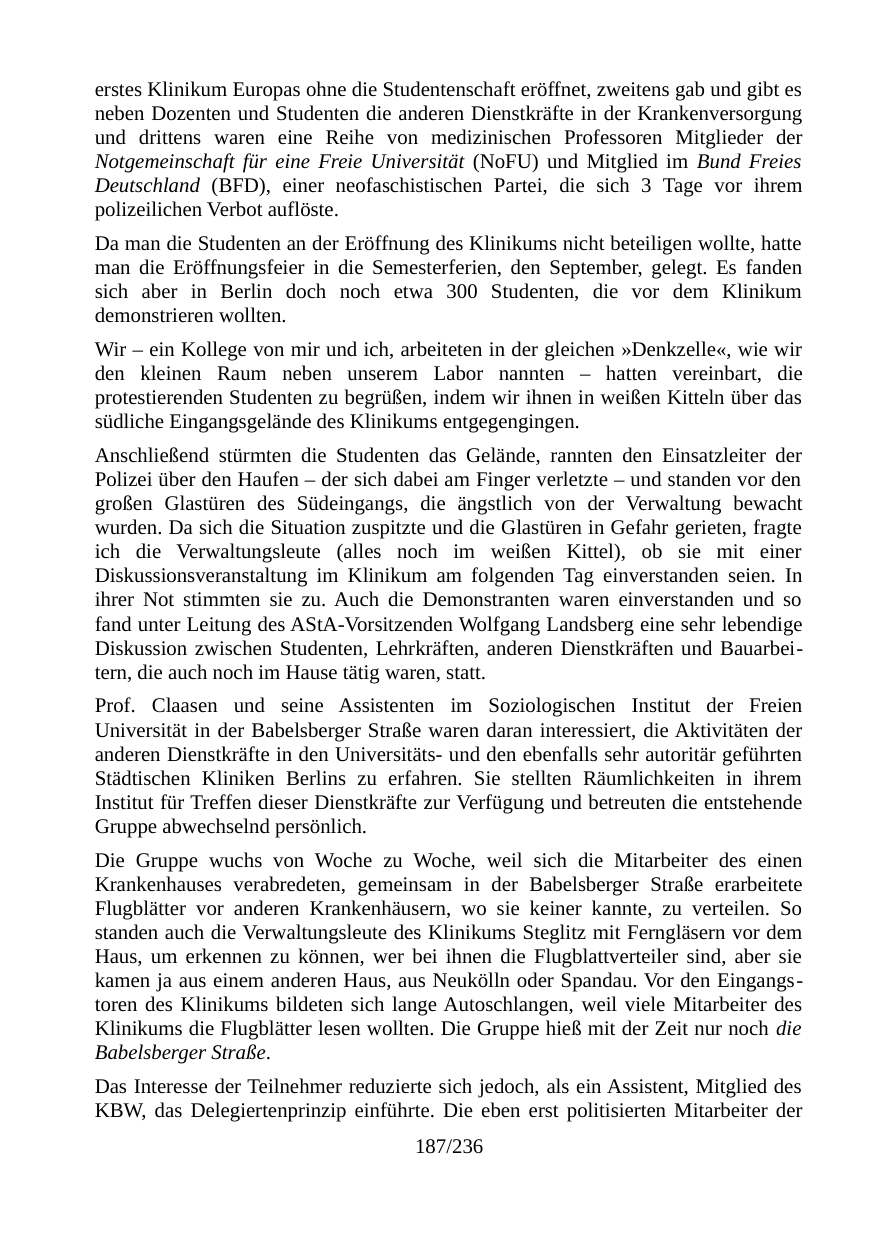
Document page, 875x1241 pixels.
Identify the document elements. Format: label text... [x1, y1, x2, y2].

text Die Gruppe wuchs von Woche zu Woche, weil sich die Mitarbeiter des einen Krankenhauses verabredeten, gemeinsam in der Babelsberger Straße erarbeitete Flugblätter vor anderen Krankenhäusern, wo sie keiner kannte, zu verteilen. So standen auch die Verwaltungsleute des Klinikums Steglitz mit Ferngläsern vor dem Haus, um erkennen zu können, wer bei ihnen die Flugblattverteiler sind, aber sie kamen ja aus einem anderen Haus, aus Neukölln oder Spandau. Vor den Eingangs­toren des Klinikums bildeten sich lange Autoschlangen, weil viele Mitarbeiter des Klinikums die Flugblätter lesen wollten. Die Gruppe hieß mit der Zeit nur noch die Babelsberger Straße. [94, 848, 803, 1064]
text Wir – ein Kollege von mir und ich, arbeiteten in der gleichen »Denkzelle«, wie wir den kleinen Raum neben unserem Labor nannten – hatten vereinbart, die protestierenden Studenten zu begrüßen, indem wir ihnen in weißen Kitteln über das südliche Eingangsgelände des Klinikums entgegengingen. [94, 337, 803, 433]
text Da man die Studenten an der Eröffnung des Klinikums nicht beteiligen wollte, hatte man die Eröffnungsfeier in die Semesterferien, den September, gelegt. Es fanden sich aber in Berlin doch noch etwa 300 Studenten, die vor dem Klinikum demonstrieren wollten. [94, 231, 803, 327]
text Das Interesse der Teilnehmer reduzierte sich jedoch, als ein Assistent, Mitglied des KBW, das Delegiertenprinzip einführte. Die eben erst politisierten Mitarbeiter der [94, 1074, 803, 1122]
text Prof. Claasen und seine Assistenten im Soziologischen Institut der Freien Universität in der Babelsberger Straße waren daran interessiert, die Aktivitäten der anderen Dienstkräfte in den Universitäts- und den ebenfalls sehr autoritär geführten Städtischen Kliniken Berlins zu erfahren. Sie stellten Räumlichkeiten in ihrem Institut für Treffen dieser Dienstkräfte zur Verfügung und betreuten die entstehende Gruppe abwechselnd persönlich. [94, 693, 803, 838]
text erstes Klinikum Europas ohne die Studentenschaft eröffnet, zweitens gab und gibt es neben Dozenten und Studenten die anderen Dienstkräfte in der Krankenversorgung und drittens waren eine Reihe von medizinischen Professoren Mitglieder der Notgemeinschaft für eine Freie Universität (NoFU) und Mitglied im Bund Freies Deutschland (BFD), einer neofaschistischen Partei, die sich 3 Tage vor ihrem polizeilichen Verbot auflöste. [94, 77, 803, 221]
text Anschließend stürmten die Studenten das Gelände, rannten den Einsatzleiter der Polizei über den Haufen – der sich dabei am Finger verletzte – und standen vor den großen Glastüren des Südeingangs, die ängstlich von der Verwaltung bewacht wurden. Da sich die Situation zuspitzte und die Glastüren in Gefahr gerieten, fragte ich die Verwaltungsleute (alles noch im weißen Kittel), ob sie mit einer Diskussionsveranstaltung im Klinikum am folgenden Tag einverstanden seien. In ihrer Not stimmten sie zu. Auch die Demonstranten waren einverstanden und so fand unter Leitung des AStA-Vorsitzenden Wolfgang Landsberg eine sehr lebendige Diskussion zwischen Studenten, Lehrkräften, anderen Dienstkräften und Bauarbei­tern, die auch noch im Hause tätig waren, statt. [94, 443, 803, 684]
